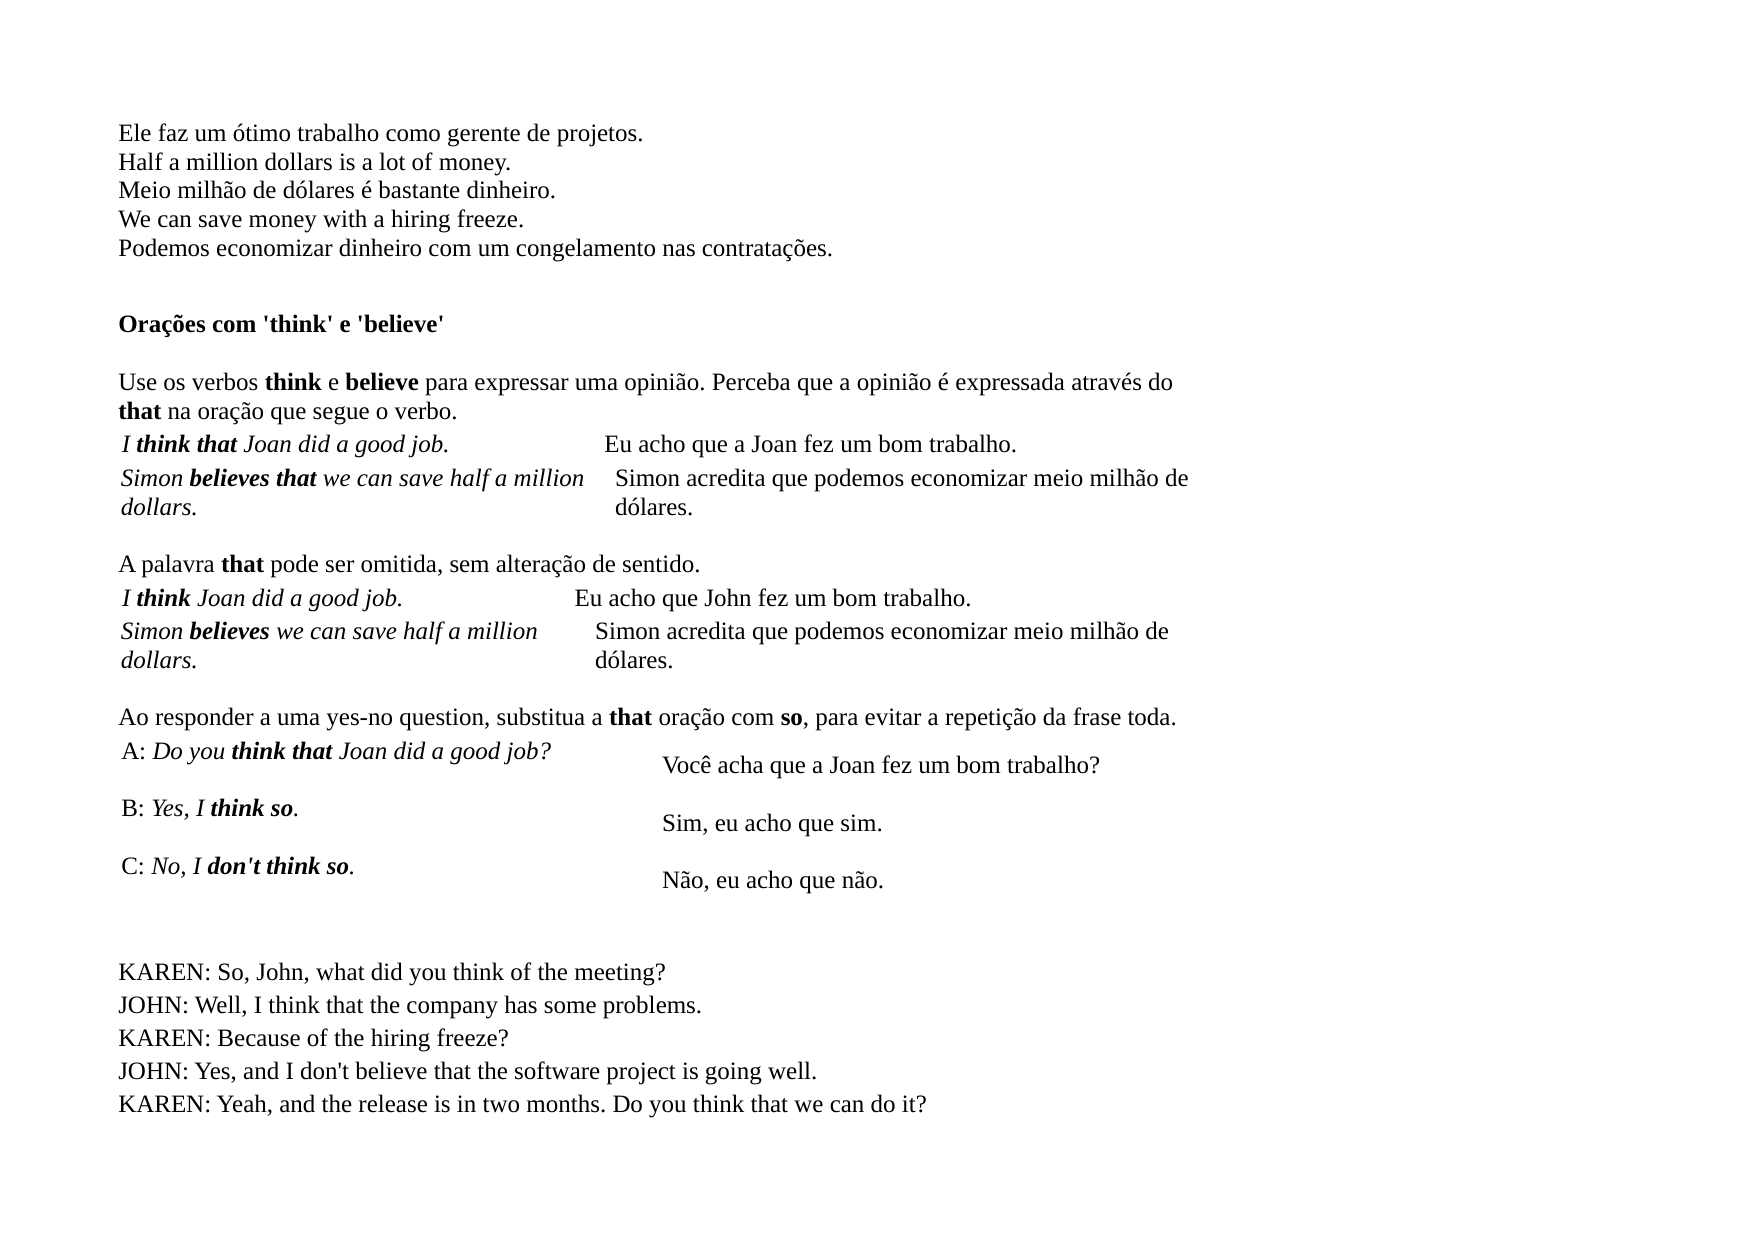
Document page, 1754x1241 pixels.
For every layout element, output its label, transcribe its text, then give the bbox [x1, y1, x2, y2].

text Orações com 'think' e 'believe' [118, 309, 1636, 338]
text Ele faz um ótimo trabalho como gerente de projetos. [118, 118, 1636, 147]
text Podemos economizar dinheiro com um congelamento nas contratações. [118, 233, 1636, 262]
text KAREN: So, John, what did you think of the meeting? JOHN: Well, I think that the company has some problems. KAREN: Because of the hiring freeze? JOHN: Yes, and I don't believe that the software project is going well. KAREN: Yeah, and the release is in two months. Do you think that we can do it? [118, 957, 1636, 1118]
table_cell A palavra that pode ser omitida, sem alteração de sentido. [118, 520, 1212, 578]
table_cell [121, 731, 1212, 736]
table_header A: Do you think that Joan did a good job? B: Yes, I think so. C: No, I don't think so. [121, 736, 662, 909]
table_header Simon acredita que podemos economizar meio milhão de dólares. [615, 463, 1212, 520]
table_cell [665, 425, 1212, 429]
table_header Eu acho que John fez um bom trabalho. [574, 583, 1212, 611]
table_cell Ao responder a uma yes-no question, substitua a that oração com so, para evitar a repetição da frase toda. [118, 674, 1212, 731]
table_cell [118, 425, 664, 429]
table_cell [121, 578, 1212, 583]
table_header I think that Joan did a good job. [122, 429, 604, 458]
table_header Simon believes we can save half a million dollars. [121, 616, 595, 674]
text Meio milhão de dólares é bastante dinheiro. [118, 176, 1636, 204]
text We can save money with a hiring freeze. [118, 204, 1636, 233]
text Half a million dollars is a lot of money. [118, 147, 1636, 176]
table_header Eu acho que a Joan fez um bom trabalho. [604, 429, 1212, 458]
table_header Simon believes that we can save half a million dollars. [121, 463, 615, 520]
table_header I think Joan did a good job. [122, 583, 574, 611]
table_header Você acha que a Joan fez um bom trabalho? Sim, eu acho que sim. Não, eu acho que não. [662, 736, 1212, 909]
table_cell [122, 458, 1212, 463]
table_cell [122, 611, 1212, 616]
table_header Simon acredita que podemos economizar meio milhão de dólares. [595, 616, 1212, 674]
table_header Use os verbos think e believe para expressar uma opinião. Perceba que a opinião é expressada através do that na oração que segue o verbo. [118, 367, 1212, 424]
table_header [118, 583, 122, 611]
table_header [118, 429, 122, 458]
